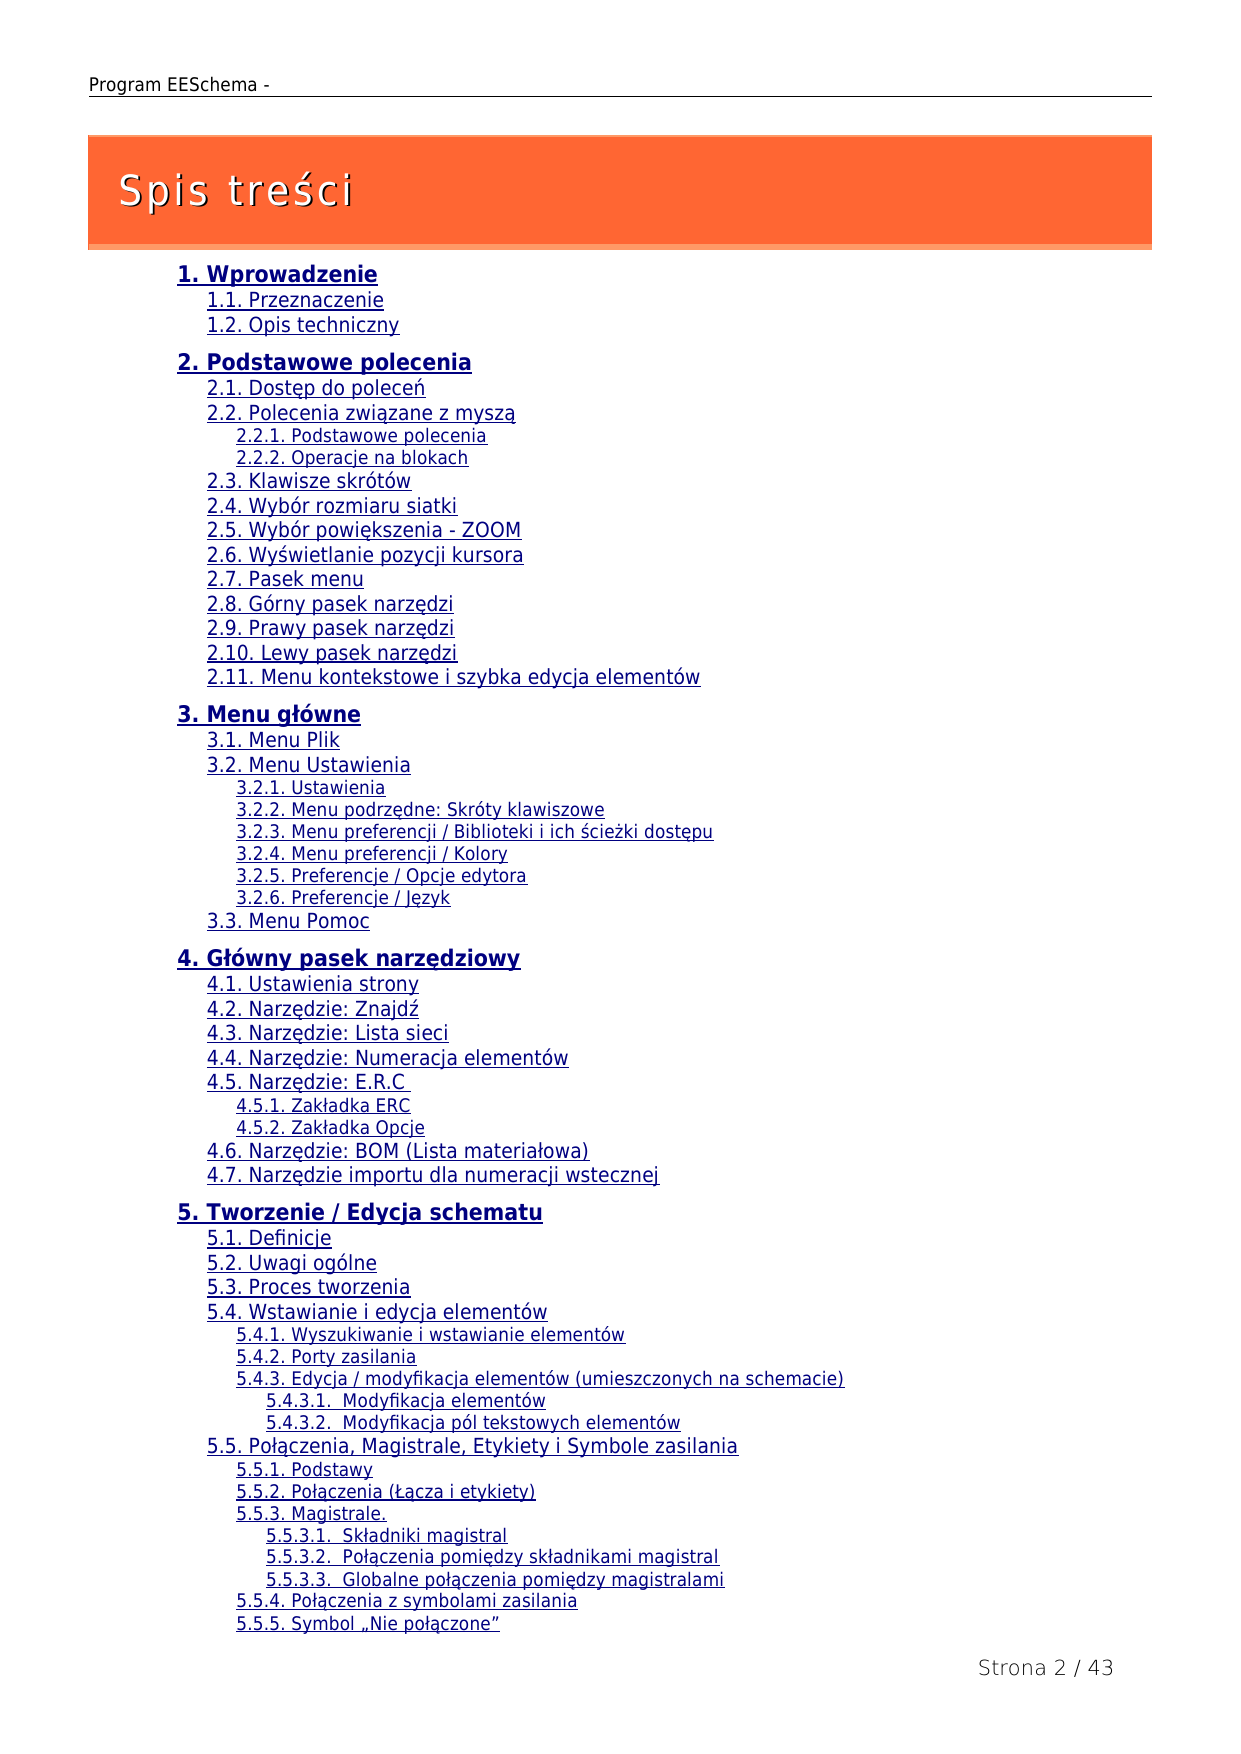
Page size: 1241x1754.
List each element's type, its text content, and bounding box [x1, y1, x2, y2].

text 5.4. Wstawianie i edycja elementów [207, 1300, 1152, 1324]
text 5.4.3.1. Modyfikacja elementów [266, 1390, 1152, 1412]
text 5.5.3. Magistrale. [236, 1502, 1152, 1524]
text 3.1. Menu Plik [207, 728, 1152, 753]
text 5.4.2. Porty zasilania [236, 1346, 1152, 1368]
text 2.10. Lewy pasek narzędzi [207, 640, 1152, 665]
text 5.5.3.1. Składniki magistral [266, 1524, 1152, 1546]
text 4.7. Narzędzie importu dla numeracji wstecznej [207, 1163, 1152, 1187]
text 3.2.3. Menu preferencji / Biblioteki i ich ścieżki dostępu [236, 821, 1152, 843]
text 2.5. Wybór powiększenia - ZOOM [207, 518, 1152, 542]
text 5.1. Definicje [207, 1226, 1152, 1251]
text 1.2. Opis techniczny [207, 313, 1152, 337]
subtitle Spis treści [88, 136, 1152, 250]
text 4.2. Narzędzie: Znajdź [207, 997, 1152, 1021]
text 1.1. Przeznaczenie [207, 288, 1152, 313]
text 3.2.5. Preferencje / Opcje edytora [236, 865, 1152, 887]
text 2.2.2. Operacje na blokach [236, 447, 1152, 469]
text 4.5.2. Zakładka Opcje [236, 1117, 1152, 1138]
text 2.1. Dostęp do poleceń [207, 376, 1152, 401]
text 5.5.5. Symbol „Nie połączone” [236, 1612, 1152, 1634]
text 5.5.2. Połączenia (Łącza i etykiety) [236, 1481, 1152, 1502]
text 3.2.1. Ustawienia [236, 777, 1152, 799]
text 3.2.4. Menu preferencji / Kolory [236, 843, 1152, 865]
text 5.5.1. Podstawy [236, 1458, 1152, 1481]
text 5.5.3.3. Globalne połączenia pomiędzy magistralami [266, 1568, 1152, 1590]
text 4.5.1. Zakładka ERC [236, 1094, 1152, 1117]
text 4. Główny pasek narzędziowy [177, 945, 1152, 972]
text 5.5.3.2. Połączenia pomiędzy składnikami magistral [266, 1546, 1152, 1568]
text 5.4.3.2. Modyfikacja pól tekstowych elementów [266, 1412, 1152, 1434]
text 2.7. Pasek menu [207, 567, 1152, 591]
text 4.3. Narzędzie: Lista sieci [207, 1021, 1152, 1046]
text 5. Tworzenie / Edycja schematu [177, 1199, 1152, 1226]
text 2.8. Górny pasek narzędzi [207, 591, 1152, 616]
text 2.2. Polecenia związane z myszą [207, 401, 1152, 425]
text 4.1. Ustawienia strony [207, 972, 1152, 997]
text 2.9. Prawy pasek narzędzi [207, 616, 1152, 640]
text 5.4.3. Edycja / modyfikacja elementów (umieszczonych na schemacie) [236, 1368, 1152, 1390]
text 1. Wprowadzenie [177, 261, 1152, 288]
text 2.2.1. Podstawowe polecenia [236, 425, 1152, 447]
text 2.6. Wyświetlanie pozycji kursora [207, 542, 1152, 567]
text 5.3. Proces tworzenia [207, 1275, 1152, 1300]
text 5.5. Połączenia, Magistrale, Etykiety i Symbole zasilania [207, 1434, 1152, 1458]
text 5.5.4. Połączenia z symbolami zasilania [236, 1590, 1152, 1612]
text 3.2.6. Preferencje / Język [236, 887, 1152, 909]
text 2.4. Wybór rozmiaru siatki [207, 493, 1152, 518]
text 5.2. Uwagi ogólne [207, 1251, 1152, 1275]
text 2.11. Menu kontekstowe i szybka edycja elementów [207, 665, 1152, 689]
text 3. Menu główne [177, 701, 1152, 728]
text 3.3. Menu Pomoc [207, 909, 1152, 933]
text 4.4. Narzędzie: Numeracja elementów [207, 1046, 1152, 1070]
text 3.2.2. Menu podrzędne: Skróty klawiszowe [236, 799, 1152, 821]
text 5.4.1. Wyszukiwanie i wstawianie elementów [236, 1324, 1152, 1346]
text 3.2. Menu Ustawienia [207, 753, 1152, 777]
text 4.6. Narzędzie: BOM (Lista materiałowa) [207, 1138, 1152, 1163]
text 2.3. Klawisze skrótów [207, 469, 1152, 493]
text 4.5. Narzędzie: E.R.C [207, 1070, 1152, 1094]
text 2. Podstawowe polecenia [177, 349, 1152, 376]
